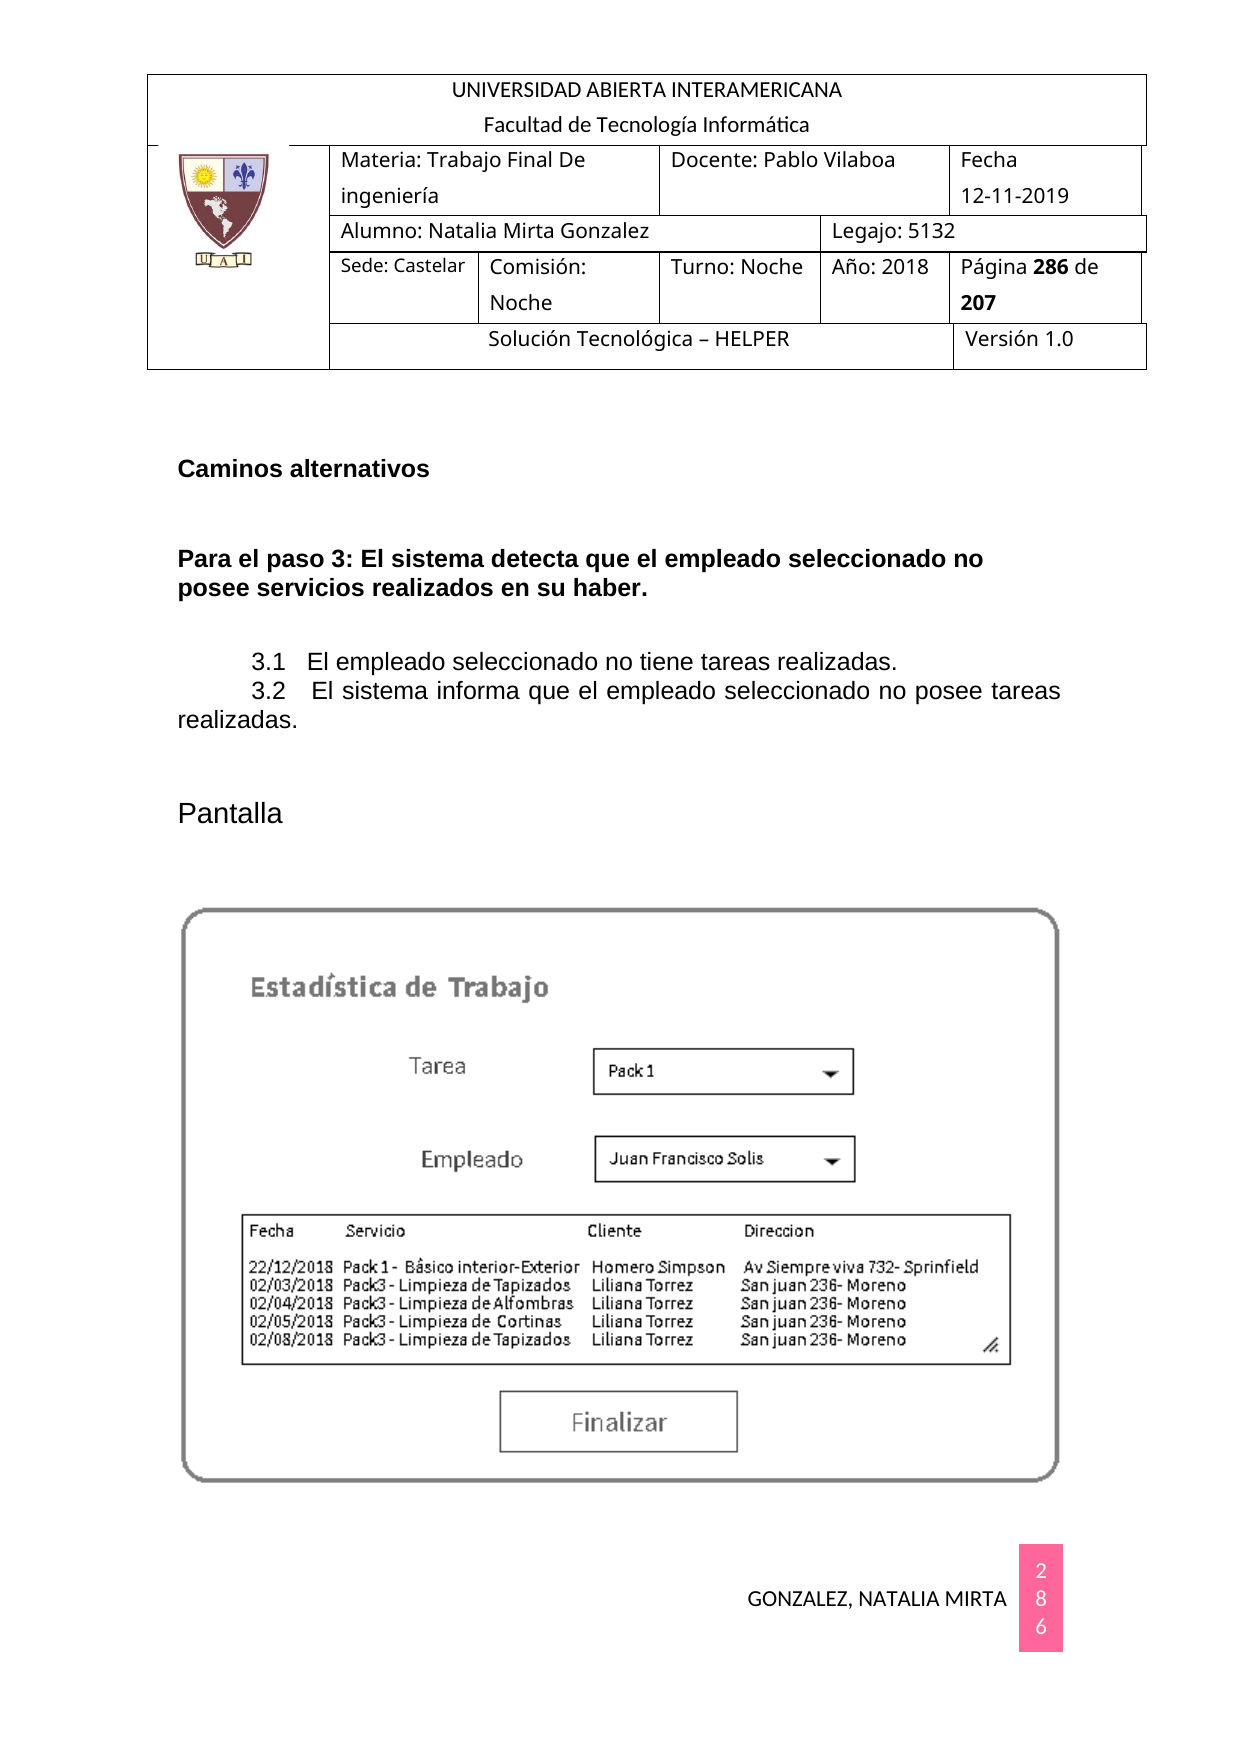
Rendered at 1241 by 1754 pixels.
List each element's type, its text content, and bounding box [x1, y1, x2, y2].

text Para el paso 3: El sistema detecta que el empleado seleccionado no posee servicios realizados en su haber. [177, 544, 1063, 602]
text 3.1 El empleado seleccionado no tiene tareas realizadas. [177, 647, 1063, 676]
text Pantalla [177, 796, 1063, 829]
text 3.2 El sistema informa que el empleado seleccionado no posee tareas realizadas. [177, 676, 1063, 734]
text Caminos alternativos [177, 454, 1063, 482]
